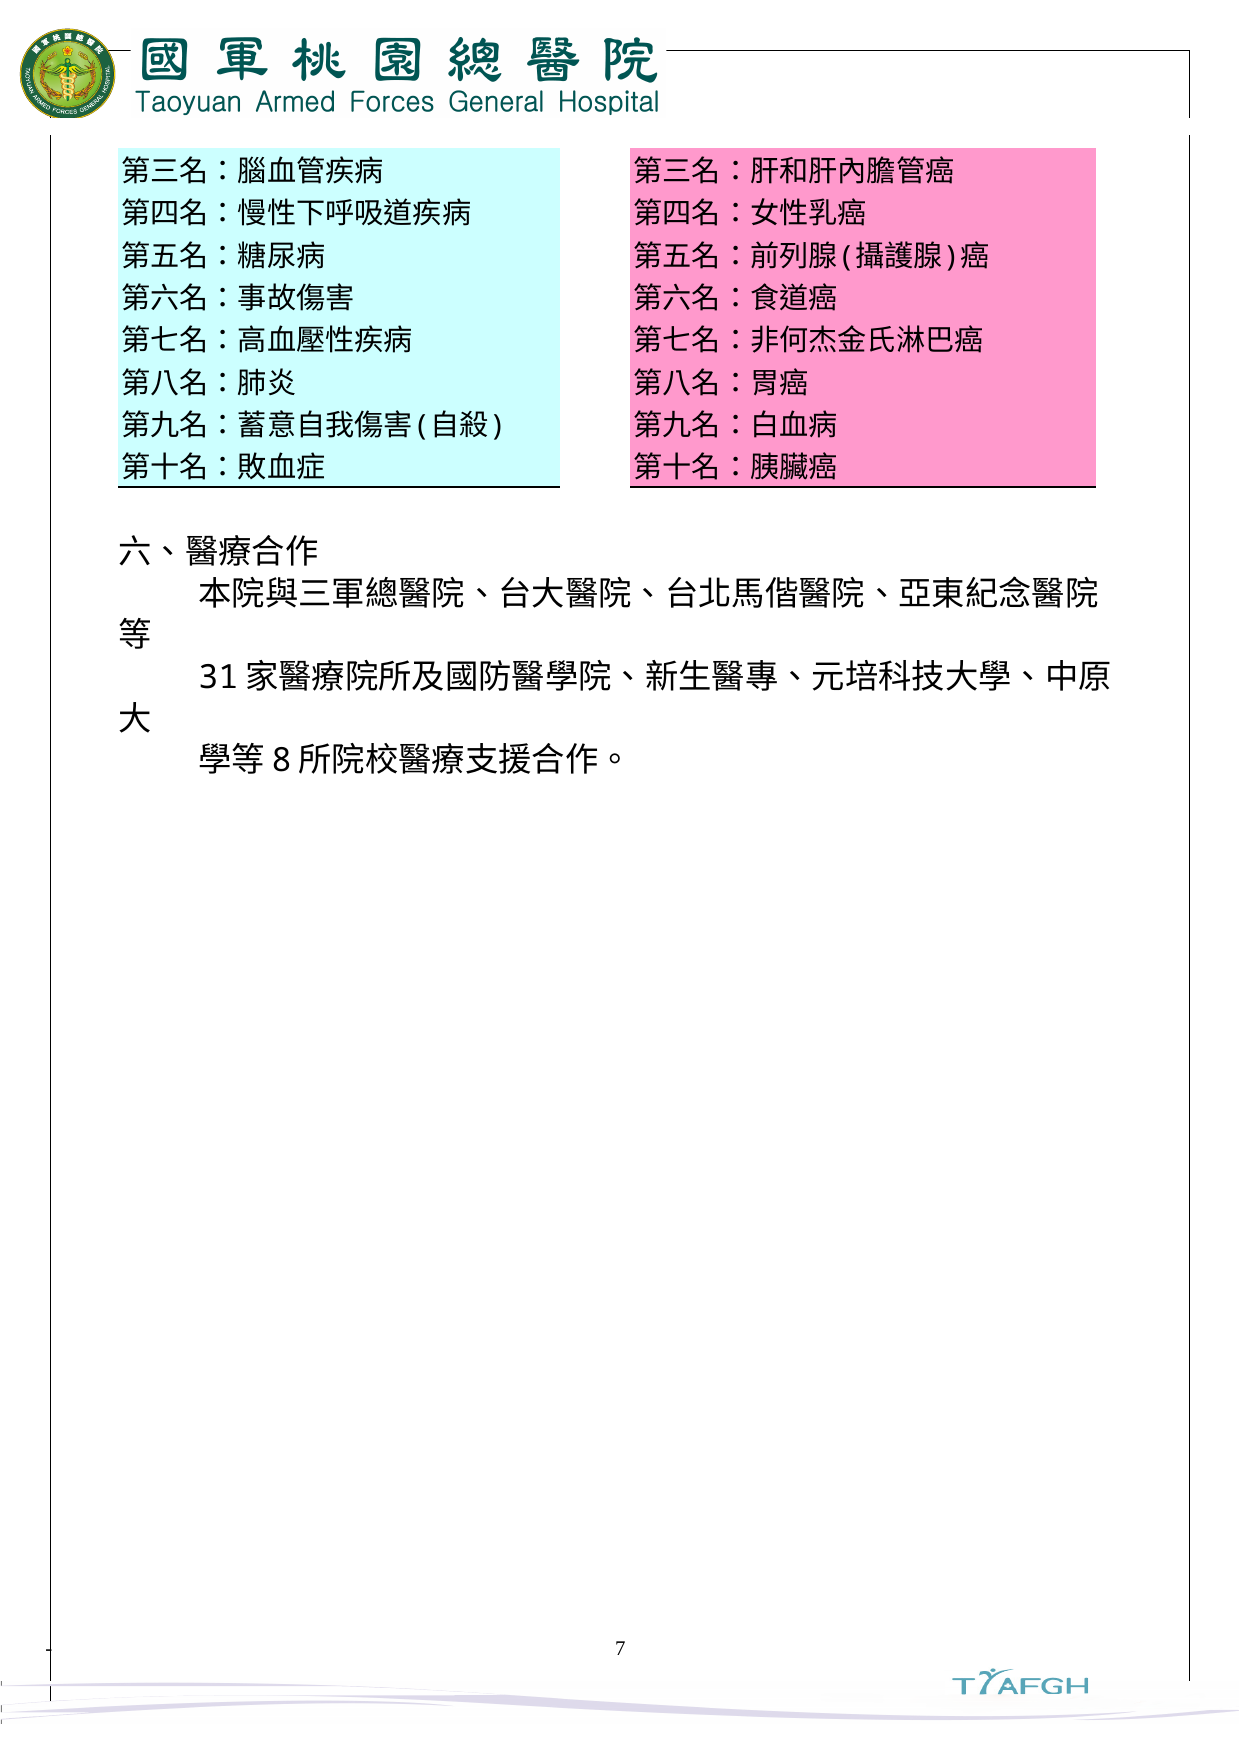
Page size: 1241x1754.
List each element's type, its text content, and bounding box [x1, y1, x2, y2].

table_cell 第九名：白血病 [630, 402, 1096, 444]
table_cell 第三名：肝和肝內膽管癌 [630, 148, 1096, 190]
table_cell 第三名：腦血管疾病 [118, 148, 560, 190]
table_cell 第六名：事故傷害 [118, 275, 560, 317]
table_cell 第七名：非何杰金氏淋巴癌 [630, 317, 1096, 359]
text 本院與三軍總醫院、台大醫院、台北馬偕醫院、亞東紀念醫院等 [118, 572, 1122, 655]
table_cell 第八名：胃癌 [630, 359, 1096, 402]
table_cell [560, 190, 630, 232]
table_cell [560, 402, 630, 444]
table_cell 第四名：慢性下呼吸道疾病 [118, 190, 560, 232]
table_cell [560, 275, 630, 317]
text 31家醫療院所及國防醫學院、新生醫專、元培科技大學、中原大 [118, 655, 1122, 738]
table_cell 第五名：前列腺(攝護腺)癌 [630, 232, 1096, 275]
table_cell 第八名：肺炎 [118, 359, 560, 402]
text 學等8所院校醫療支援合作。 [118, 738, 1122, 780]
text 六、醫療合作 [118, 530, 1122, 572]
table_cell 第七名：高血壓性疾病 [118, 317, 560, 359]
table_cell 第四名：女性乳癌 [630, 190, 1096, 232]
table_cell [560, 148, 630, 190]
table_cell [560, 317, 630, 359]
table_cell 第十名：敗血症 [118, 444, 560, 486]
table_cell 第九名：蓄意自我傷害(自殺) [118, 402, 560, 444]
table_cell 第十名：胰臟癌 [630, 444, 1096, 486]
text [62, 72, 76, 98]
table_cell [560, 232, 630, 275]
table_cell 第六名：食道癌 [630, 275, 1096, 317]
table_cell 第五名：糖尿病 [118, 232, 560, 275]
table_cell [560, 444, 630, 486]
table_cell [560, 359, 630, 402]
